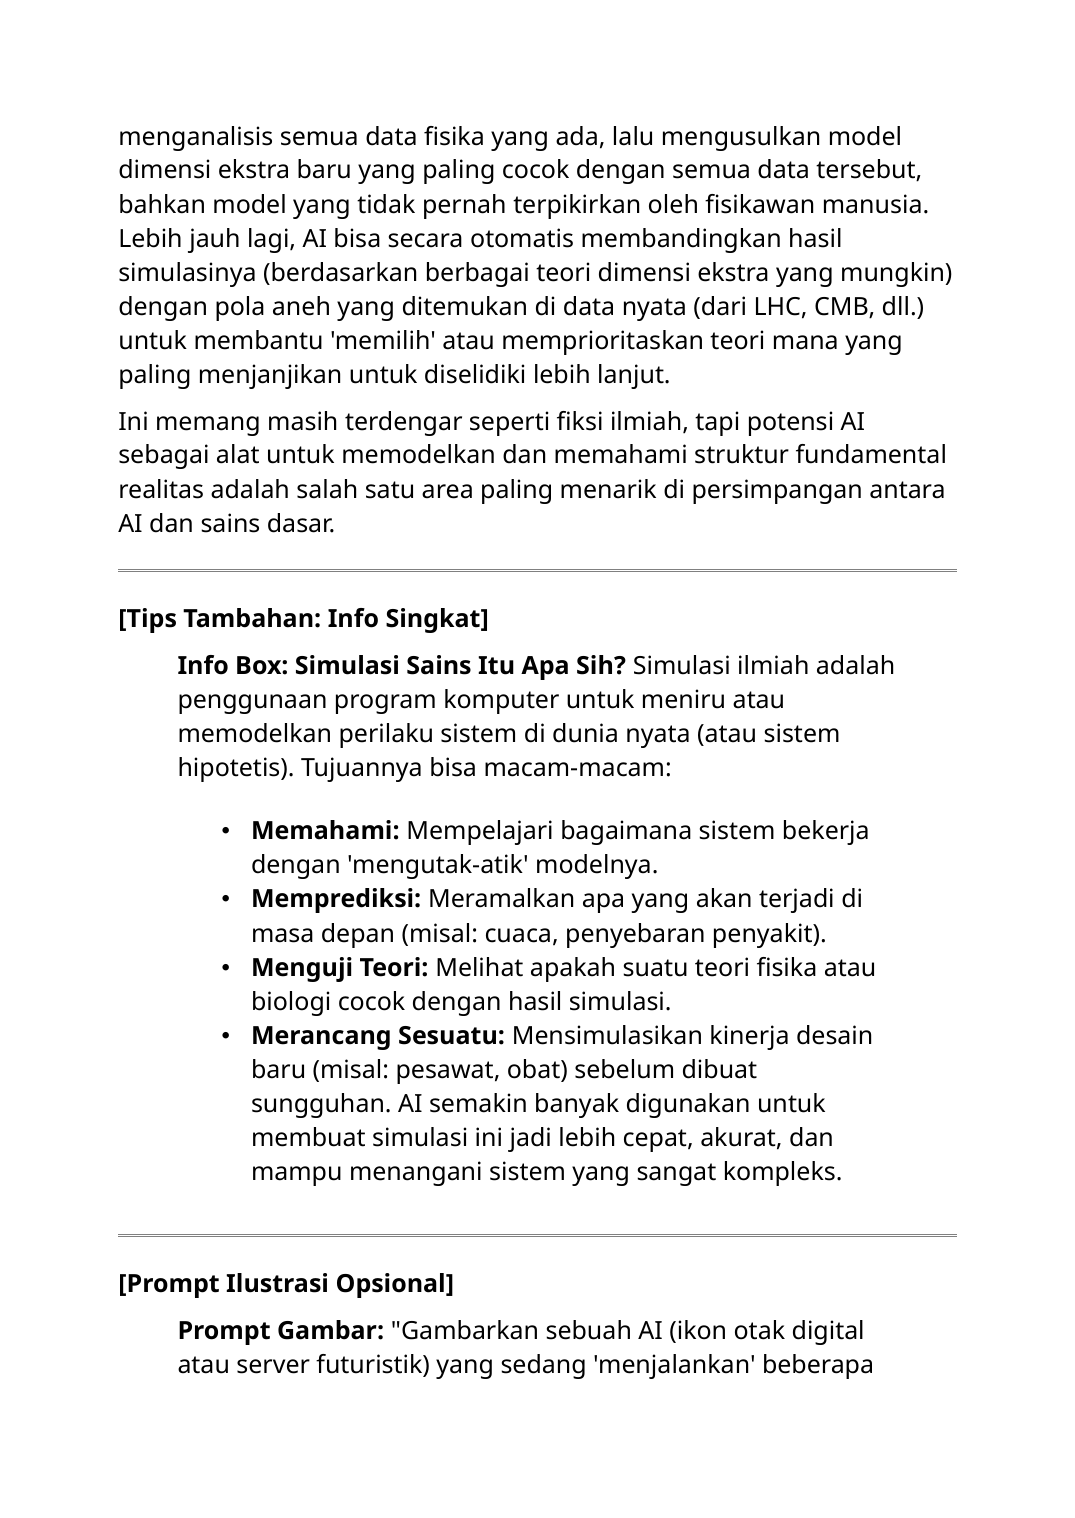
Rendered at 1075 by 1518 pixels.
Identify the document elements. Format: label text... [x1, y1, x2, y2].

text Ini memang masih terdengar seperti fiksi ilmiah, tapi potensi AI sebagai alat untuk memodelkan dan memahami struktur fundamental realitas adalah salah satu area paling menarik di persimpangan antara AI dan sains dasar. [118, 403, 957, 539]
text [Prompt Ilustrasi Opsional] [118, 1266, 957, 1300]
text [Tips Tambahan: Info Singkat] [118, 601, 957, 635]
list Memprediksi: Meramalkan apa yang akan terjadi di masa depan (misal: cuaca, penyebaran penyakit). [221, 881, 898, 949]
list Menguji Teori: Melihat apakah suatu teori fisika atau biologi cocok dengan hasil simulasi. [221, 949, 898, 1017]
text menganalisis semua data fisika yang ada, lalu mengusulkan model dimensi ekstra baru yang paling cocok dengan semua data tersebut, bahkan model yang tidak pernah terpikirkan oleh fisikawan manusia. Lebih jauh lagi, AI bisa secara otomatis membandingkan hasil simulasinya (berdasarkan berbagai teori dimensi ekstra yang mungkin) dengan pola aneh yang ditemukan di data nyata (dari LHC, CMB, dll.) untuk membantu 'memilih' atau memprioritaskan teori mana yang paling menjanjikan untuk diselidiki lebih lanjut. [118, 118, 957, 391]
list Merancang Sesuatu: Mensimulasikan kinerja desain baru (misal: pesawat, obat) sebelum dibuat sungguhan. AI semakin banyak digunakan untuk membuat simulasi ini jadi lebih cepat, akurat, dan mampu menangani sistem yang sangat kompleks. [221, 1017, 898, 1188]
list Memahami: Mempelajari bagaimana sistem bekerja dengan 'mengutak-atik' modelnya. [221, 813, 898, 881]
text Prompt Gambar: "Gambarkan sebuah AI (ikon otak digital atau server futuristik) yang sedang 'menjalankan' beberapa [177, 1313, 898, 1381]
text Info Box: Simulasi Sains Itu Apa Sih? Simulasi ilmiah adalah penggunaan program komputer untuk meniru atau memodelkan perilaku sistem di dunia nyata (atau sistem hipotetis). Tujuannya bisa macam-macam: [177, 647, 898, 783]
